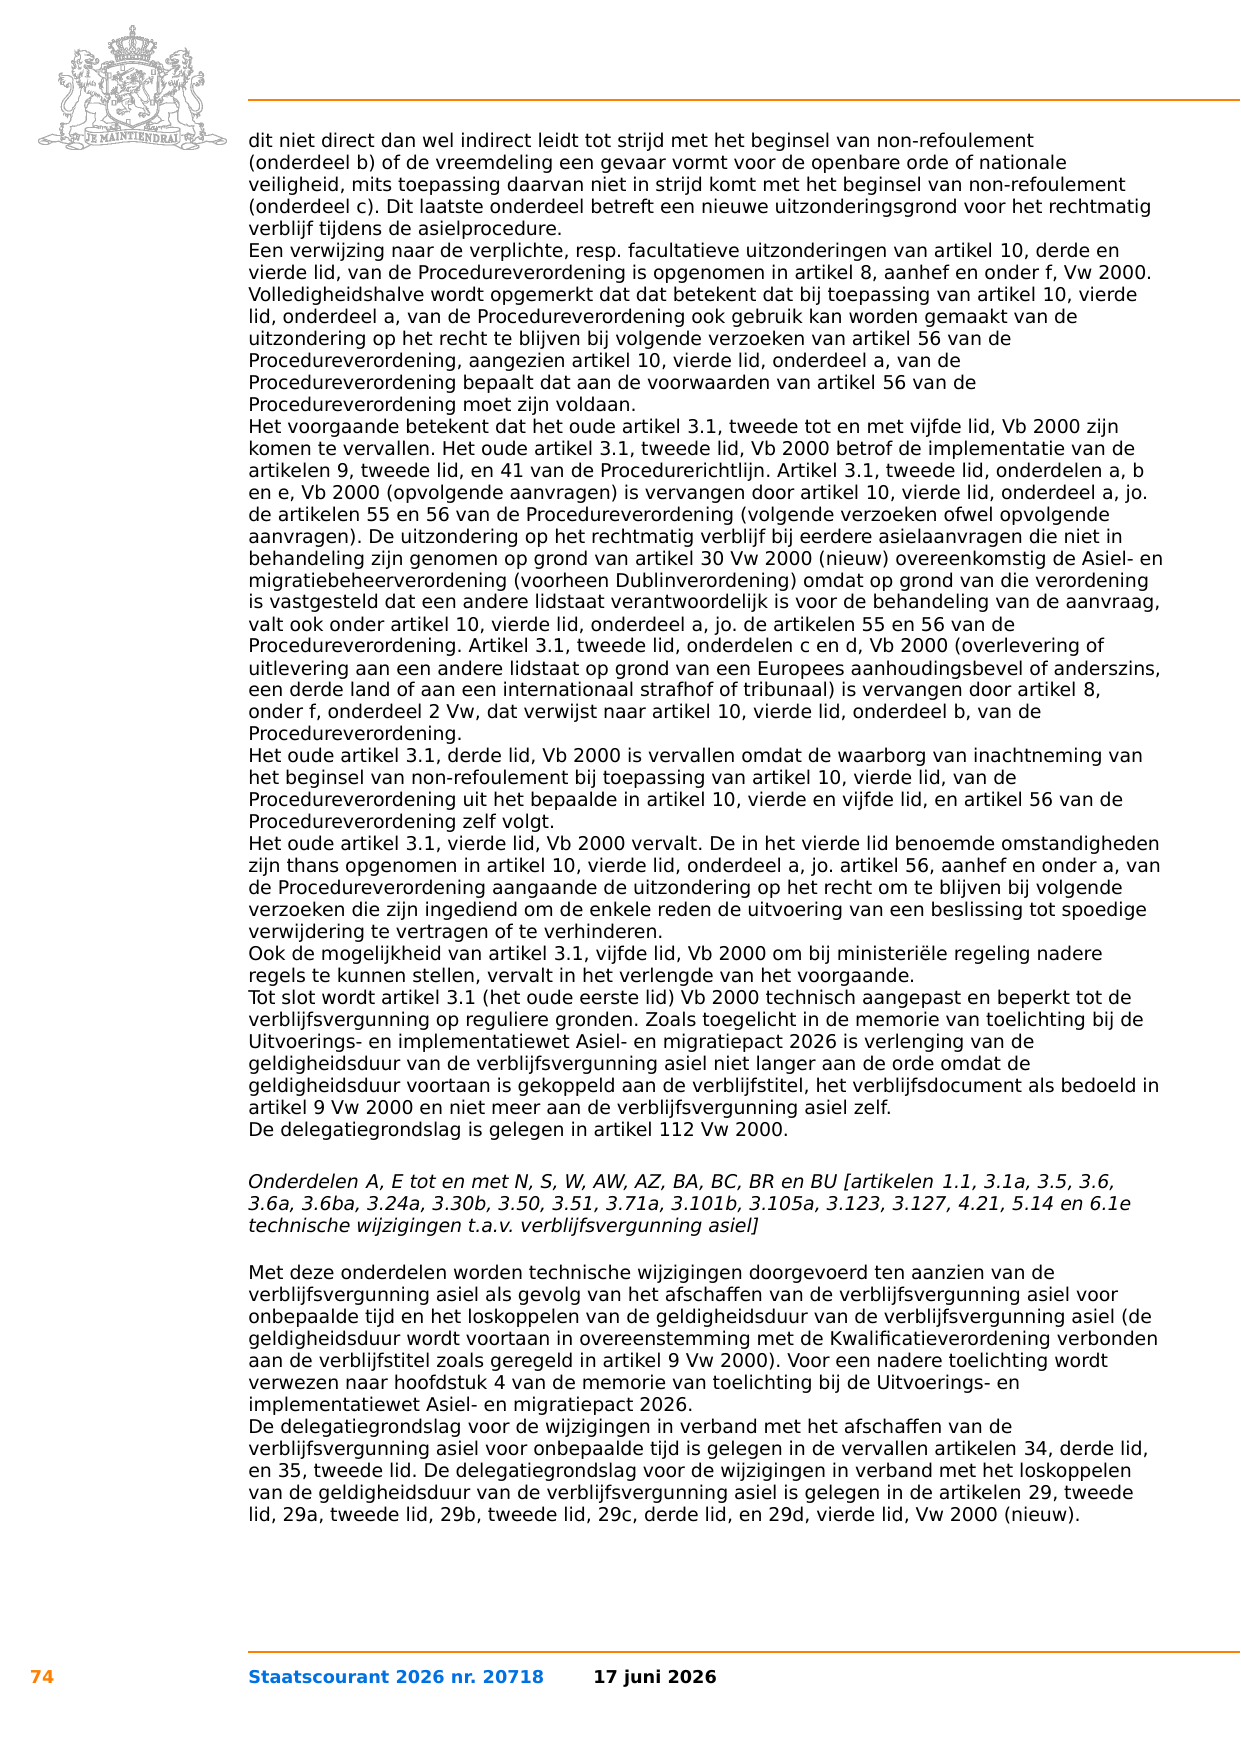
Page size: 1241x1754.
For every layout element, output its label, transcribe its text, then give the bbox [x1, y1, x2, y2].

text Volledigheidshalve wordt opgemerkt dat dat betekent dat bij toepassing van artikel 10, vierde lid, onderdeel a, van de Procedureverordening ook gebruik kan worden gemaakt van de uitzondering op het recht te blijven bij volgende verzoeken van artikel 56 van de Procedureverordening, aangezien artikel 10, vierde lid, onderdeel a, van de Procedureverordening bepaalt dat aan de voorwaarden van artikel 56 van de Procedureverordening moet zijn voldaan. [248, 284, 1163, 416]
text De delegatiegrondslag voor de wijzigingen in verband met het afschaffen van de verblijfsvergunning asiel voor onbepaalde tijd is gelegen in de vervallen artikelen 34, derde lid, en 35, tweede lid. De delegatiegrondslag voor de wijzigingen in verband met het loskoppelen van de geldigheidsduur van de verblijfsvergunning asiel is gelegen in de artikelen 29, tweede lid, 29a, tweede lid, 29b, tweede lid, 29c, derde lid, en 29d, vierde lid, Vw 2000 (nieuw). [248, 1416, 1163, 1526]
text Met deze onderdelen worden technische wijzigingen doorgevoerd ten aanzien van de verblijfsvergunning asiel als gevolg van het afschaffen van de verblijfsvergunning asiel voor onbepaalde tijd en het loskoppelen van de geldigheidsduur van de verblijfsvergunning asiel (de geldigheidsduur wordt voortaan in overeenstemming met de Kwalificatieverordening verbonden aan de verblijfstitel zoals geregeld in artikel 9 Vw 2000). Voor een nadere toelichting wordt verwezen naar hoofdstuk 4 van de memorie van toelichting bij de Uitvoerings- en implementatiewet Asiel- en migratiepact 2026. [248, 1262, 1163, 1416]
subtitle Onderdelen A, E tot en met N, S, W, AW, AZ, BA, BC, BR en BU [artikelen 1.1, 3.1a, 3.5, 3.6, 3.6a, 3.6ba, 3.24a, 3.30b, 3.50, 3.51, 3.71a, 3.101b, 3.105a, 3.123, 3.127, 4.21, 5.14 en 6.1e technische wijzigingen t.a.v. verblijfsvergunning asiel] [248, 1171, 1163, 1237]
text De delegatiegrondslag is gelegen in artikel 112 Vw 2000. [248, 1119, 1163, 1141]
text Tot slot wordt artikel 3.1 (het oude eerste lid) Vb 2000 technisch aangepast en beperkt tot de verblijfsvergunning op reguliere gronden. Zoals toegelicht in de memorie van toelichting bij de Uitvoerings- en implementatiewet Asiel- en migratiepact 2026 is verlenging van de geldigheidsduur van de verblijfsvergunning asiel niet langer aan de orde omdat de geldigheidsduur voortaan is gekoppeld aan de verblijfstitel, het verblijfsdocument als bedoeld in artikel 9 Vw 2000 en niet meer aan de verblijfsvergunning asiel zelf. [248, 987, 1163, 1119]
text Het oude artikel 3.1, vierde lid, Vb 2000 vervalt. De in het vierde lid benoemde omstandigheden zijn thans opgenomen in artikel 10, vierde lid, onderdeel a, jo. artikel 56, aanhef en onder a, van de Procedureverordening aangaande de uitzondering op het recht om te blijven bij volgende verzoeken die zijn ingediend om de enkele reden de uitvoering van een beslissing tot spoedige verwijdering te vertragen of te verhinderen. [248, 833, 1163, 943]
text Het voorgaande betekent dat het oude artikel 3.1, tweede tot en met vijfde lid, Vb 2000 zijn komen te vervallen. Het oude artikel 3.1, tweede lid, Vb 2000 betrof de implementatie van de artikelen 9, tweede lid, en 41 van de Procedurerichtlijn. Artikel 3.1, tweede lid, onderdelen a, b en e, Vb 2000 (opvolgende aanvragen) is vervangen door artikel 10, vierde lid, onderdeel a, jo. de artikelen 55 en 56 van de Procedureverordening (volgende verzoeken ofwel opvolgende aanvragen). De uitzondering op het rechtmatig verblijf bij eerdere asielaanvragen die niet in behandeling zijn genomen op grond van artikel 30 Vw 2000 (nieuw) overeenkomstig de Asiel- en migratiebeheerverordening (voorheen Dublinverordening) omdat op grond van die verordening is vastgesteld dat een andere lidstaat verantwoordelijk is voor de behandeling van de aanvraag, valt ook onder artikel 10, vierde lid, onderdeel a, jo. de artikelen 55 en 56 van de Procedureverordening. Artikel 3.1, tweede lid, onderdelen c en d, Vb 2000 (overlevering of uitlevering aan een andere lidstaat op grond van een Europees aanhoudingsbevel of anderszins, een derde land of aan een internationaal strafhof of tribunaal) is vervangen door artikel 8, onder f, onderdeel 2 Vw, dat verwijst naar artikel 10, vierde lid, onderdeel b, van de Procedureverordening. [248, 416, 1163, 745]
text Een verwijzing naar de verplichte, resp. facultatieve uitzonderingen van artikel 10, derde en vierde lid, van de Procedureverordening is opgenomen in artikel 8, aanhef en onder f, Vw 2000. [248, 240, 1163, 284]
picture [38, 25, 227, 150]
text Het oude artikel 3.1, derde lid, Vb 2000 is vervallen omdat de waarborg van inachtneming van het beginsel van non-refoulement bij toepassing van artikel 10, vierde lid, van de Procedureverordening uit het bepaalde in artikel 10, vierde en vijfde lid, en artikel 56 van de Procedureverordening zelf volgt. [248, 745, 1163, 833]
text dit niet direct dan wel indirect leidt tot strijd met het beginsel van non-refoulement (onderdeel b) of de vreemdeling een gevaar vormt voor de openbare orde of nationale veiligheid, mits toepassing daarvan niet in strijd komt met het beginsel van non-refoulement (onderdeel c). Dit laatste onderdeel betreft een nieuwe uitzonderingsgrond voor het rechtmatig verblijf tijdens de asielprocedure. [248, 130, 1163, 240]
text Ook de mogelijkheid van artikel 3.1, vijfde lid, Vb 2000 om bij ministeriële regeling nadere regels te kunnen stellen, vervalt in het verlengde van het voorgaande. [248, 943, 1163, 987]
